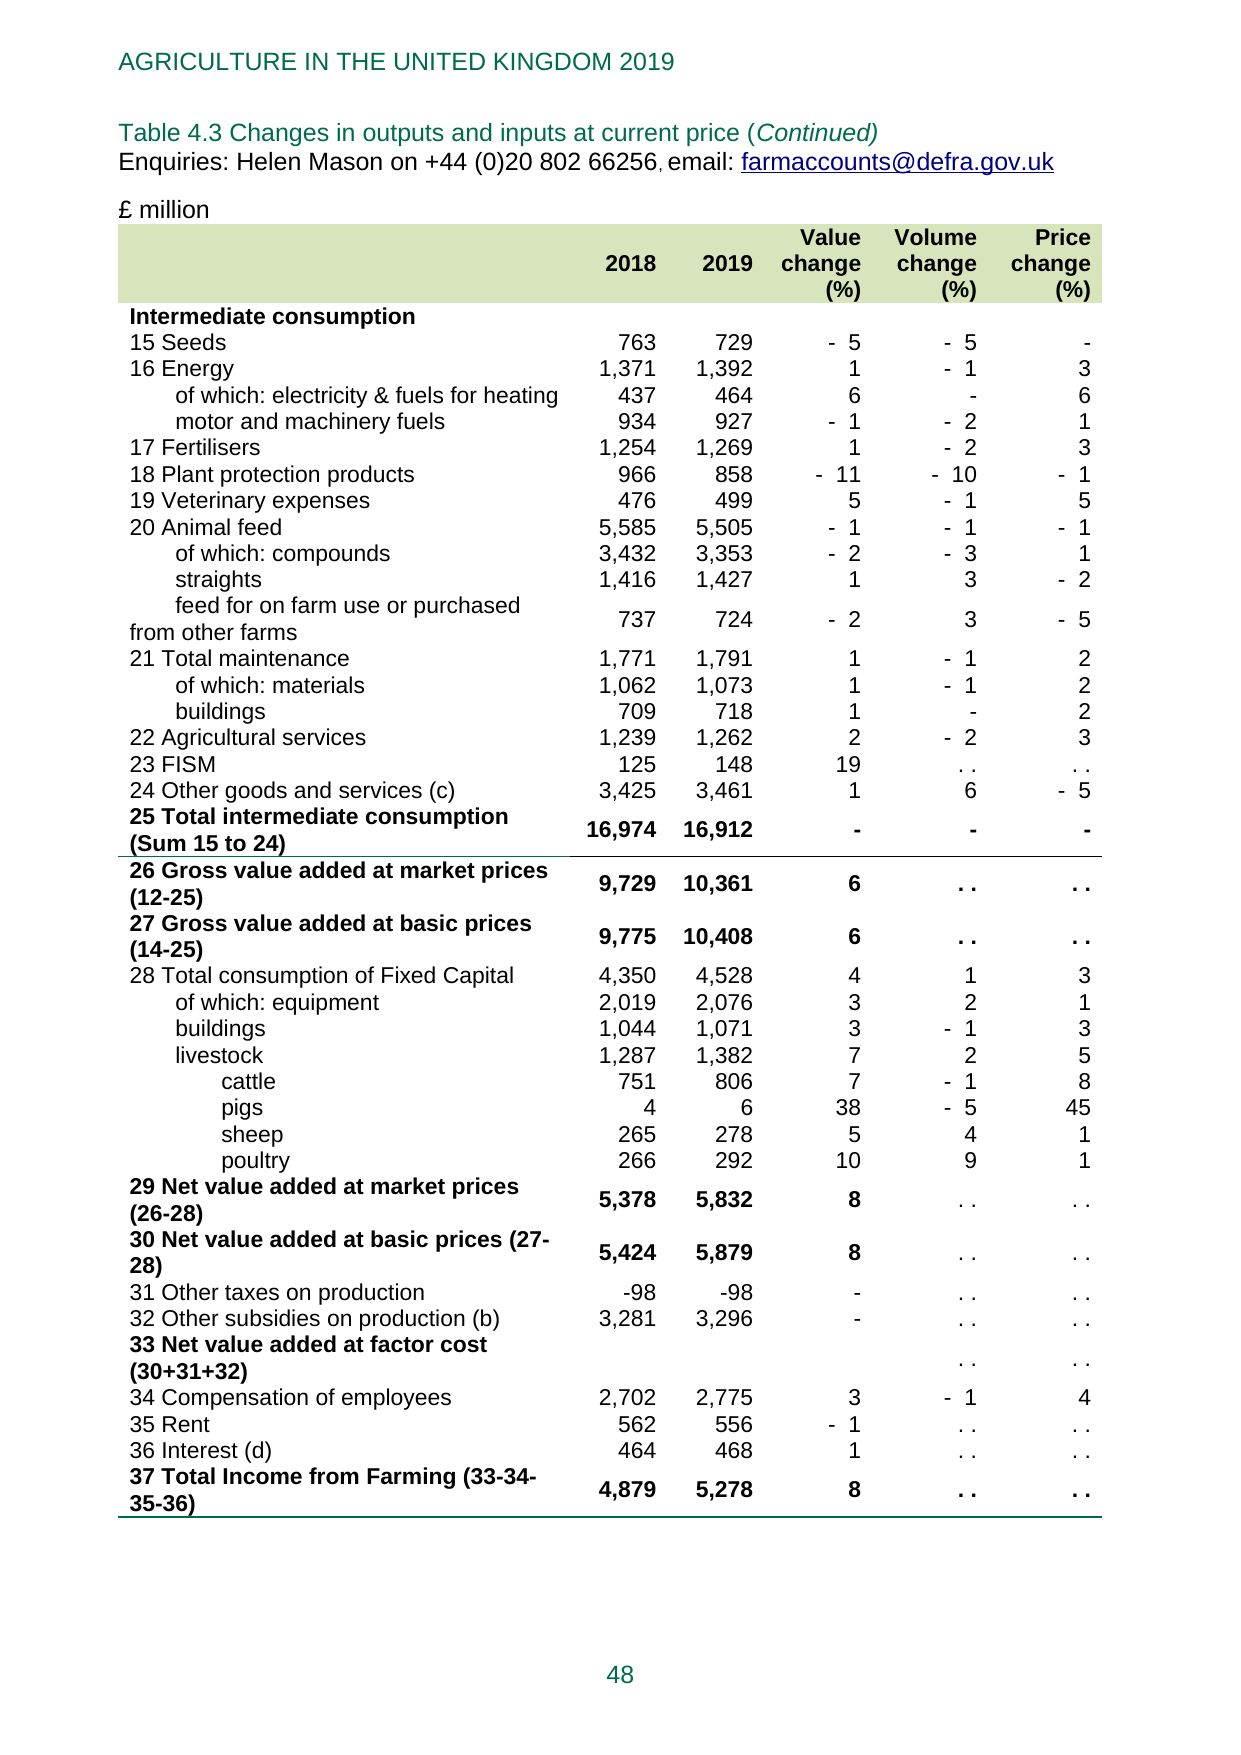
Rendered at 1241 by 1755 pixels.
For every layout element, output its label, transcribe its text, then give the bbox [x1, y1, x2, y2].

table_cell . . [988, 1305, 1102, 1331]
table_cell - 1 [764, 1411, 872, 1437]
table_cell - 2 [872, 434, 988, 461]
table_cell 9,775 [570, 910, 667, 962]
table_cell 3 [872, 566, 988, 592]
table_header 2018 [570, 224, 667, 303]
table_cell - 5 [988, 777, 1102, 803]
table_cell 4,350 [570, 963, 667, 989]
table_cell [667, 303, 764, 329]
table_cell 5,278 [667, 1463, 764, 1516]
table_cell . . [872, 910, 988, 962]
table_cell 278 [667, 1121, 764, 1147]
table_cell 1 [988, 408, 1102, 434]
table_cell poultry [118, 1147, 570, 1173]
table_cell 10 [764, 1147, 872, 1173]
table_cell - 2 [764, 593, 872, 645]
table_cell 5,585 [570, 514, 667, 540]
table_cell 30 Net value added at basic prices (27-28) [118, 1226, 570, 1279]
table_cell 2,076 [667, 989, 764, 1015]
table_cell 1,791 [667, 645, 764, 672]
table_cell 4,879 [570, 1463, 667, 1516]
table_cell 5,879 [667, 1226, 764, 1279]
table_cell 1,427 [667, 566, 764, 592]
table_cell . . [872, 857, 988, 910]
table_cell - [988, 803, 1102, 856]
table_cell 4 [570, 1094, 667, 1121]
table_cell 3 [764, 989, 872, 1015]
table_cell - 5 [764, 329, 872, 355]
table_cell 16,912 [667, 803, 764, 856]
table_cell - 1 [764, 514, 872, 540]
table_cell 10,361 [667, 857, 764, 910]
table_cell 38 [764, 1094, 872, 1121]
table_cell . . [988, 1411, 1102, 1437]
table_cell straights [118, 566, 570, 592]
table_cell 148 [667, 751, 764, 777]
table_cell of which: materials [118, 672, 570, 698]
table_cell 437 [570, 382, 667, 408]
table_cell 5 [988, 487, 1102, 513]
table_cell 28 Total consumption of Fixed Capital [118, 963, 570, 989]
table_cell 2,019 [570, 989, 667, 1015]
table_cell - 10 [872, 461, 988, 487]
table_cell - 2 [872, 408, 988, 434]
table_header Value change (%) [764, 224, 872, 303]
table_cell - 1 [872, 645, 988, 672]
table_cell 2 [764, 724, 872, 751]
table_cell [764, 1331, 872, 1384]
table_cell - 1 [872, 514, 988, 540]
table_cell 966 [570, 461, 667, 487]
table_cell 1,254 [570, 434, 667, 461]
table_header Volume change (%) [872, 224, 988, 303]
table_cell 1 [988, 540, 1102, 566]
table_cell - [988, 329, 1102, 355]
table_cell 125 [570, 751, 667, 777]
table_cell motor and machinery fuels [118, 408, 570, 434]
table_cell 1,269 [667, 434, 764, 461]
table_cell 8 [764, 1173, 872, 1226]
table_cell - 1 [872, 355, 988, 382]
table_cell - [764, 1305, 872, 1331]
table_cell 1 [764, 777, 872, 803]
text Enquiries: Helen Mason on +44 (0)20 802 66256, email: farmaccounts@defra.gov.uk [118, 147, 1122, 176]
table_cell feed for on farm use or purchased from other farms [118, 593, 570, 645]
table_cell 476 [570, 487, 667, 513]
table_cell . . [988, 1226, 1102, 1279]
table_cell - 1 [872, 672, 988, 698]
table_cell 3 [988, 1015, 1102, 1042]
table_cell - 5 [988, 593, 1102, 645]
table_cell 724 [667, 593, 764, 645]
table_cell 10,408 [667, 910, 764, 962]
table_cell 3,461 [667, 777, 764, 803]
table_cell - 1 [872, 1068, 988, 1094]
table_cell 1,392 [667, 355, 764, 382]
text £ million [118, 195, 1122, 223]
table_cell 3,281 [570, 1305, 667, 1331]
table_cell 9 [872, 1147, 988, 1173]
table_cell - [764, 803, 872, 856]
table_cell - 1 [872, 1015, 988, 1042]
table_header [118, 224, 570, 303]
table_cell 709 [570, 698, 667, 724]
table_cell . . [872, 751, 988, 777]
table_cell 29 Net value added at market prices (26-28) [118, 1173, 570, 1226]
table_cell 3 [988, 355, 1102, 382]
table_cell 45 [988, 1094, 1102, 1121]
table_cell 763 [570, 329, 667, 355]
table_cell . . [988, 751, 1102, 777]
table_cell 3,425 [570, 777, 667, 803]
table_cell of which: equipment [118, 989, 570, 1015]
table_cell 3 [872, 593, 988, 645]
table_cell 3,432 [570, 540, 667, 566]
table_cell . . [872, 1331, 988, 1384]
table_cell 7 [764, 1042, 872, 1068]
table_cell 2 [872, 989, 988, 1015]
table_cell 1 [764, 434, 872, 461]
table_cell [764, 303, 872, 329]
table_cell 927 [667, 408, 764, 434]
table_cell buildings [118, 698, 570, 724]
table_cell . . [872, 1226, 988, 1279]
table_cell 3 [988, 434, 1102, 461]
table_cell . . [988, 910, 1102, 962]
table_cell 1 [988, 1147, 1102, 1173]
table_cell 2 [872, 1042, 988, 1068]
table_cell 15 Seeds [118, 329, 570, 355]
table_cell 2 [988, 672, 1102, 698]
table_cell 556 [667, 1411, 764, 1437]
table_cell 35 Rent [118, 1411, 570, 1437]
table_cell 1 [872, 963, 988, 989]
table_cell 1 [988, 1121, 1102, 1147]
table_cell 16,974 [570, 803, 667, 856]
table_cell 23 FISM [118, 751, 570, 777]
table_cell 464 [667, 382, 764, 408]
table_cell - 1 [872, 487, 988, 513]
table_cell - 2 [988, 566, 1102, 592]
table_cell livestock [118, 1042, 570, 1068]
table_cell 4 [764, 963, 872, 989]
table_cell - 1 [872, 1384, 988, 1411]
table_cell 4,528 [667, 963, 764, 989]
table_cell 19 Veterinary expenses [118, 487, 570, 513]
table_cell 1 [764, 355, 872, 382]
table_cell 18 Plant protection products [118, 461, 570, 487]
table_cell 20 Animal feed [118, 514, 570, 540]
table_cell 468 [667, 1437, 764, 1463]
table_cell Intermediate consumption [118, 303, 570, 329]
table_cell [570, 303, 667, 329]
table_cell 2,702 [570, 1384, 667, 1411]
table_cell 2 [988, 698, 1102, 724]
table_cell of which: electricity & fuels for heating [118, 382, 570, 408]
table_cell 36 Interest (d) [118, 1437, 570, 1463]
table_cell 1,416 [570, 566, 667, 592]
table_cell 33 Net value added at factor cost (30+31+32) [118, 1331, 570, 1384]
table_cell 5 [764, 1121, 872, 1147]
table_cell 19 [764, 751, 872, 777]
table_cell 718 [667, 698, 764, 724]
table_cell 3,296 [667, 1305, 764, 1331]
table_cell 1 [764, 698, 872, 724]
table_cell 806 [667, 1068, 764, 1094]
table_cell 6 [667, 1094, 764, 1121]
table_cell 499 [667, 487, 764, 513]
table_cell 1,382 [667, 1042, 764, 1068]
table_cell 2,775 [667, 1384, 764, 1411]
table_cell sheep [118, 1121, 570, 1147]
table_cell 562 [570, 1411, 667, 1437]
table_cell 31 Other taxes on production [118, 1279, 570, 1305]
table_cell 3 [764, 1015, 872, 1042]
table_cell pigs [118, 1094, 570, 1121]
table_cell 5,424 [570, 1226, 667, 1279]
table_cell 1,371 [570, 355, 667, 382]
table_cell 37 Total Income from Farming (33-34-35-36) [118, 1463, 570, 1516]
table_cell - 1 [764, 408, 872, 434]
table_cell . . [872, 1305, 988, 1331]
table_cell 26 Gross value added at market prices (12-25) [118, 857, 570, 910]
table_cell buildings [118, 1015, 570, 1042]
table_cell 1 [764, 566, 872, 592]
table_cell 934 [570, 408, 667, 434]
table_cell 27 Gross value added at basic prices (14-25) [118, 910, 570, 962]
table_cell 21 Total maintenance [118, 645, 570, 672]
table_cell 24 Other goods and services (c) [118, 777, 570, 803]
table_cell 858 [667, 461, 764, 487]
table_cell 34 Compensation of employees [118, 1384, 570, 1411]
table_cell 32 Other subsidies on production (b) [118, 1305, 570, 1331]
table_cell 3 [988, 963, 1102, 989]
table_cell - 5 [872, 1094, 988, 1121]
table_cell 1 [764, 645, 872, 672]
table_cell 8 [988, 1068, 1102, 1094]
table_cell 6 [764, 382, 872, 408]
table_cell 3 [988, 724, 1102, 751]
table_cell - [872, 382, 988, 408]
table_cell -98 [570, 1279, 667, 1305]
table_cell - 2 [764, 540, 872, 566]
table_cell - 1 [988, 514, 1102, 540]
table_cell 265 [570, 1121, 667, 1147]
table_cell - 2 [872, 724, 988, 751]
table_cell 266 [570, 1147, 667, 1173]
table_cell 4 [988, 1384, 1102, 1411]
table_cell 1,062 [570, 672, 667, 698]
table_cell - 3 [872, 540, 988, 566]
table_cell . . [988, 1463, 1102, 1516]
table_cell . . [872, 1279, 988, 1305]
table_cell - 5 [872, 329, 988, 355]
table_cell [872, 303, 988, 329]
table_cell - 1 [988, 461, 1102, 487]
table_cell cattle [118, 1068, 570, 1094]
table_cell [988, 303, 1102, 329]
table_cell . . [988, 1437, 1102, 1463]
table_cell 17 Fertilisers [118, 434, 570, 461]
table_cell . . [988, 857, 1102, 910]
table_cell 1,771 [570, 645, 667, 672]
table_cell . . [988, 1173, 1102, 1226]
table_cell 1,239 [570, 724, 667, 751]
subtitle Table 4.3 Changes in outputs and inputs at current price (Continued) [118, 118, 1122, 147]
table_cell 1,262 [667, 724, 764, 751]
table_cell 1,044 [570, 1015, 667, 1042]
table_cell 5,832 [667, 1173, 764, 1226]
table_cell . . [872, 1173, 988, 1226]
table_cell 1,073 [667, 672, 764, 698]
table_cell . . [988, 1279, 1102, 1305]
table_cell - [872, 803, 988, 856]
table_cell 8 [764, 1463, 872, 1516]
table_cell 5,378 [570, 1173, 667, 1226]
table_cell [570, 1331, 667, 1384]
table_cell 6 [988, 382, 1102, 408]
table_cell 22 Agricultural services [118, 724, 570, 751]
table_cell 6 [872, 777, 988, 803]
table_cell . . [872, 1463, 988, 1516]
table_cell 737 [570, 593, 667, 645]
table_cell 1 [988, 989, 1102, 1015]
table_cell 5 [764, 487, 872, 513]
table_cell 1 [764, 672, 872, 698]
table_cell 1,287 [570, 1042, 667, 1068]
table_cell 8 [764, 1226, 872, 1279]
table_cell 6 [764, 857, 872, 910]
table_cell . . [988, 1331, 1102, 1384]
table_cell 4 [872, 1121, 988, 1147]
table_cell - 11 [764, 461, 872, 487]
table_cell 292 [667, 1147, 764, 1173]
table_cell 1 [764, 1437, 872, 1463]
table_cell 7 [764, 1068, 872, 1094]
table_cell 2 [988, 645, 1102, 672]
table_cell 25 Total intermediate consumption (Sum 15 to 24) [118, 803, 570, 856]
table_cell 1,071 [667, 1015, 764, 1042]
table_header 2019 [667, 224, 764, 303]
table_cell of which: compounds [118, 540, 570, 566]
table_cell 16 Energy [118, 355, 570, 382]
table_cell . . [872, 1437, 988, 1463]
table_cell 6 [764, 910, 872, 962]
table_cell 464 [570, 1437, 667, 1463]
table_cell -98 [667, 1279, 764, 1305]
table_cell . . [872, 1411, 988, 1437]
table_cell [667, 1331, 764, 1384]
table_cell 751 [570, 1068, 667, 1094]
table_cell 729 [667, 329, 764, 355]
table_cell - [872, 698, 988, 724]
table_cell 5,505 [667, 514, 764, 540]
table_cell 3,353 [667, 540, 764, 566]
table_cell - [764, 1279, 872, 1305]
table_header Price change (%) [988, 224, 1102, 303]
table_cell 9,729 [570, 857, 667, 910]
table_cell 5 [988, 1042, 1102, 1068]
table_cell 3 [764, 1384, 872, 1411]
